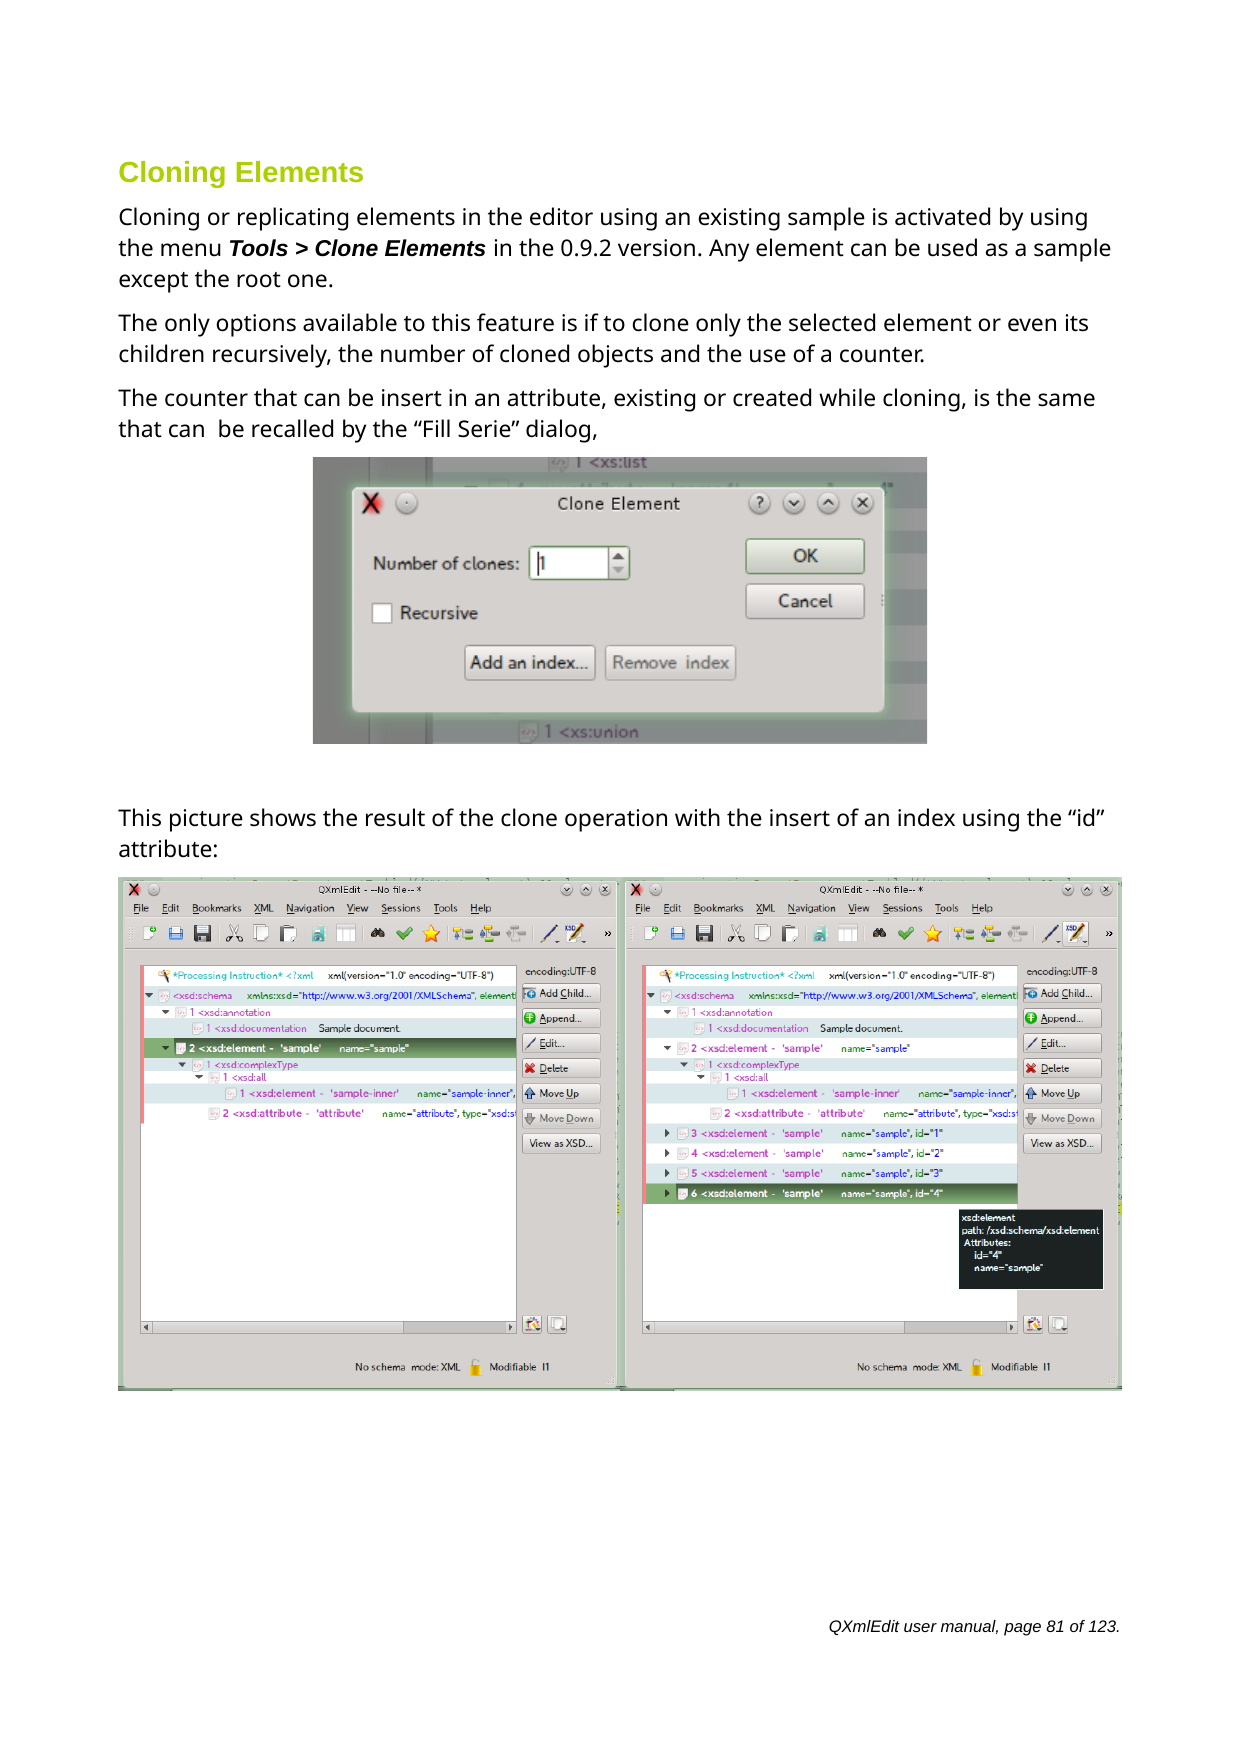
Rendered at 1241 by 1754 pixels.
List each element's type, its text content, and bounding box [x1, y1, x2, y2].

text The only options available to this feature is if to clone only the selected element or even its children recursively, the number of cloned objects and the use of a counter. [118, 307, 1122, 369]
subtitle This picture shows the result of the clone operation with the insert of an index using the “id” attribute: [118, 802, 1122, 864]
text The counter that can be insert in an attribute, existing or created while cloning, is the same that can be recalled by the “Fill Serie” dialog, [118, 382, 1122, 444]
picture [312, 457, 928, 744]
table_header [620, 1391, 1122, 1416]
subtitle Cloning Elements [118, 155, 1122, 188]
text Cloning or replicating elements in the editor using an existing sample is activated by using the menu Tools > Clone Elements in the 0.9.2 version. Any element can be used as a sample except the root one. [118, 201, 1122, 294]
table_header [118, 1391, 620, 1416]
picture [118, 877, 1122, 1391]
